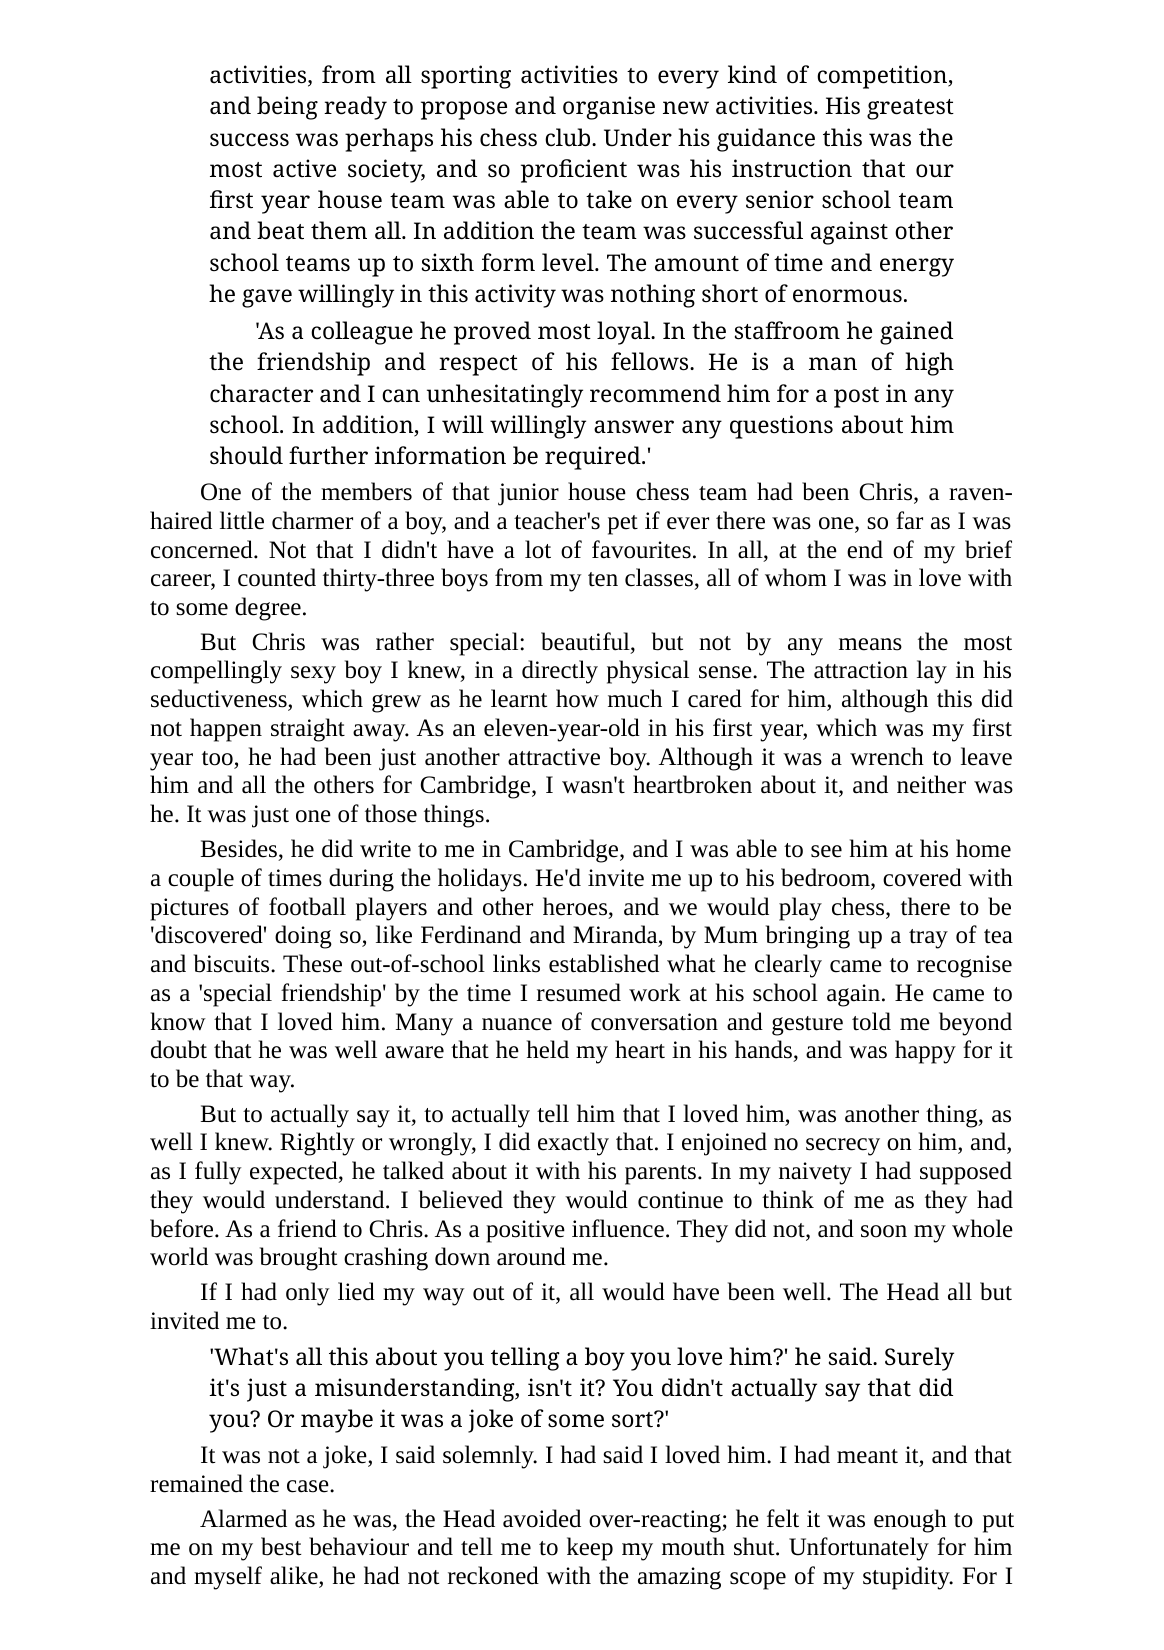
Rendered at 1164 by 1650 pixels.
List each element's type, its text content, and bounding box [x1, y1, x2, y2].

text But Chris was rather special: beautiful, but not by any means the most compellingly sexy boy I knew, in a directly physical sense. The attraction lay in his seductiveness, which grew as he learnt how much I cared for him, although this did not happen straight away. As an eleven-year-old in his first year, which was my first year too, he had been just another attractive boy. Although it was a wrench to leave him and all the others for Cambridge, I wasn't heartbroken about it, and neither was he. It was just one of those things. [150, 627, 1014, 828]
text One of the members of that junior house chess team had been Chris, a raven-haired little charmer of a boy, and a teacher's pet if ever there was one, so far as I was concerned. Not that I didn't have a lot of favourites. In all, at the end of my brief career, I counted thirty-three boys from my ten classes, all of whom I was in love with to some degree. [150, 477, 1014, 621]
text 'What's all this about you telling a boy you love him?' he said. Surely it's just a misunderstanding, isn't it? You didn't actually say that did you? Or maybe it was a joke of some sort?' [209, 1341, 955, 1434]
text If I had only lied my way out of it, all would have been well. The Head all but invited me to. [150, 1277, 1014, 1335]
text 'As a colleague he proved most loyal. In the staffroom he gained the friendship and respect of his fellows. He is a man of high character and I can unhesitatingly recommend him for a post in any school. In addition, I will willingly answer any questions about him should further information be required.' [209, 315, 955, 471]
text But to actually say it, to actually tell him that I loved him, was another thing, as well I knew. Rightly or wrongly, I did exactly that. I enjoined no secrecy on him, and, as I fully expected, he talked about it with his parents. In my naivety I had supposed they would understand. I believed they would continue to think of me as they had before. As a friend to Chris. As a positive influence. They did not, and soon my whole world was brought crashing down around me. [150, 1099, 1014, 1271]
text Alarmed as he was, the Head avoided over-reacting; he felt it was enough to put me on my best behaviour and tell me to keep my mouth shut. Unfortunately for him and myself alike, he had not reckoned with the amazing scope of my stupidity. For I [150, 1504, 1014, 1590]
text It was not a joke, I said solemnly. I had said I loved him. I had meant it, and that remained the case. [150, 1440, 1014, 1498]
text activities, from all sporting activities to every kind of competition, and being ready to propose and organise new activities. His greatest success was perhaps his chess club. Under his guidance this was the most active society, and so proficient was his instruction that our first year house team was able to take on every senior school team and beat them all. In addition the team was successful against other school teams up to sixth form level. The amount of time and energy he gave willingly in this activity was nothing short of enormous. [209, 59, 955, 309]
text Besides, he did write to me in Cambridge, and I was able to see him at his home a couple of times during the holidays. He'd invite me up to his bedroom, covered with pictures of football players and other heroes, and we would play chess, there to be 'discovered' doing so, like Ferdinand and Miranda, by Mum bringing up a tray of tea and biscuits. These out-of-school links established what he clearly came to recognise as a 'special friendship' by the time I resumed work at his school again. He came to know that I loved him. Many a nuance of conversation and gesture told me beyond doubt that he was well aware that he held my heart in his hands, and was happy for it to be that way. [150, 834, 1014, 1093]
